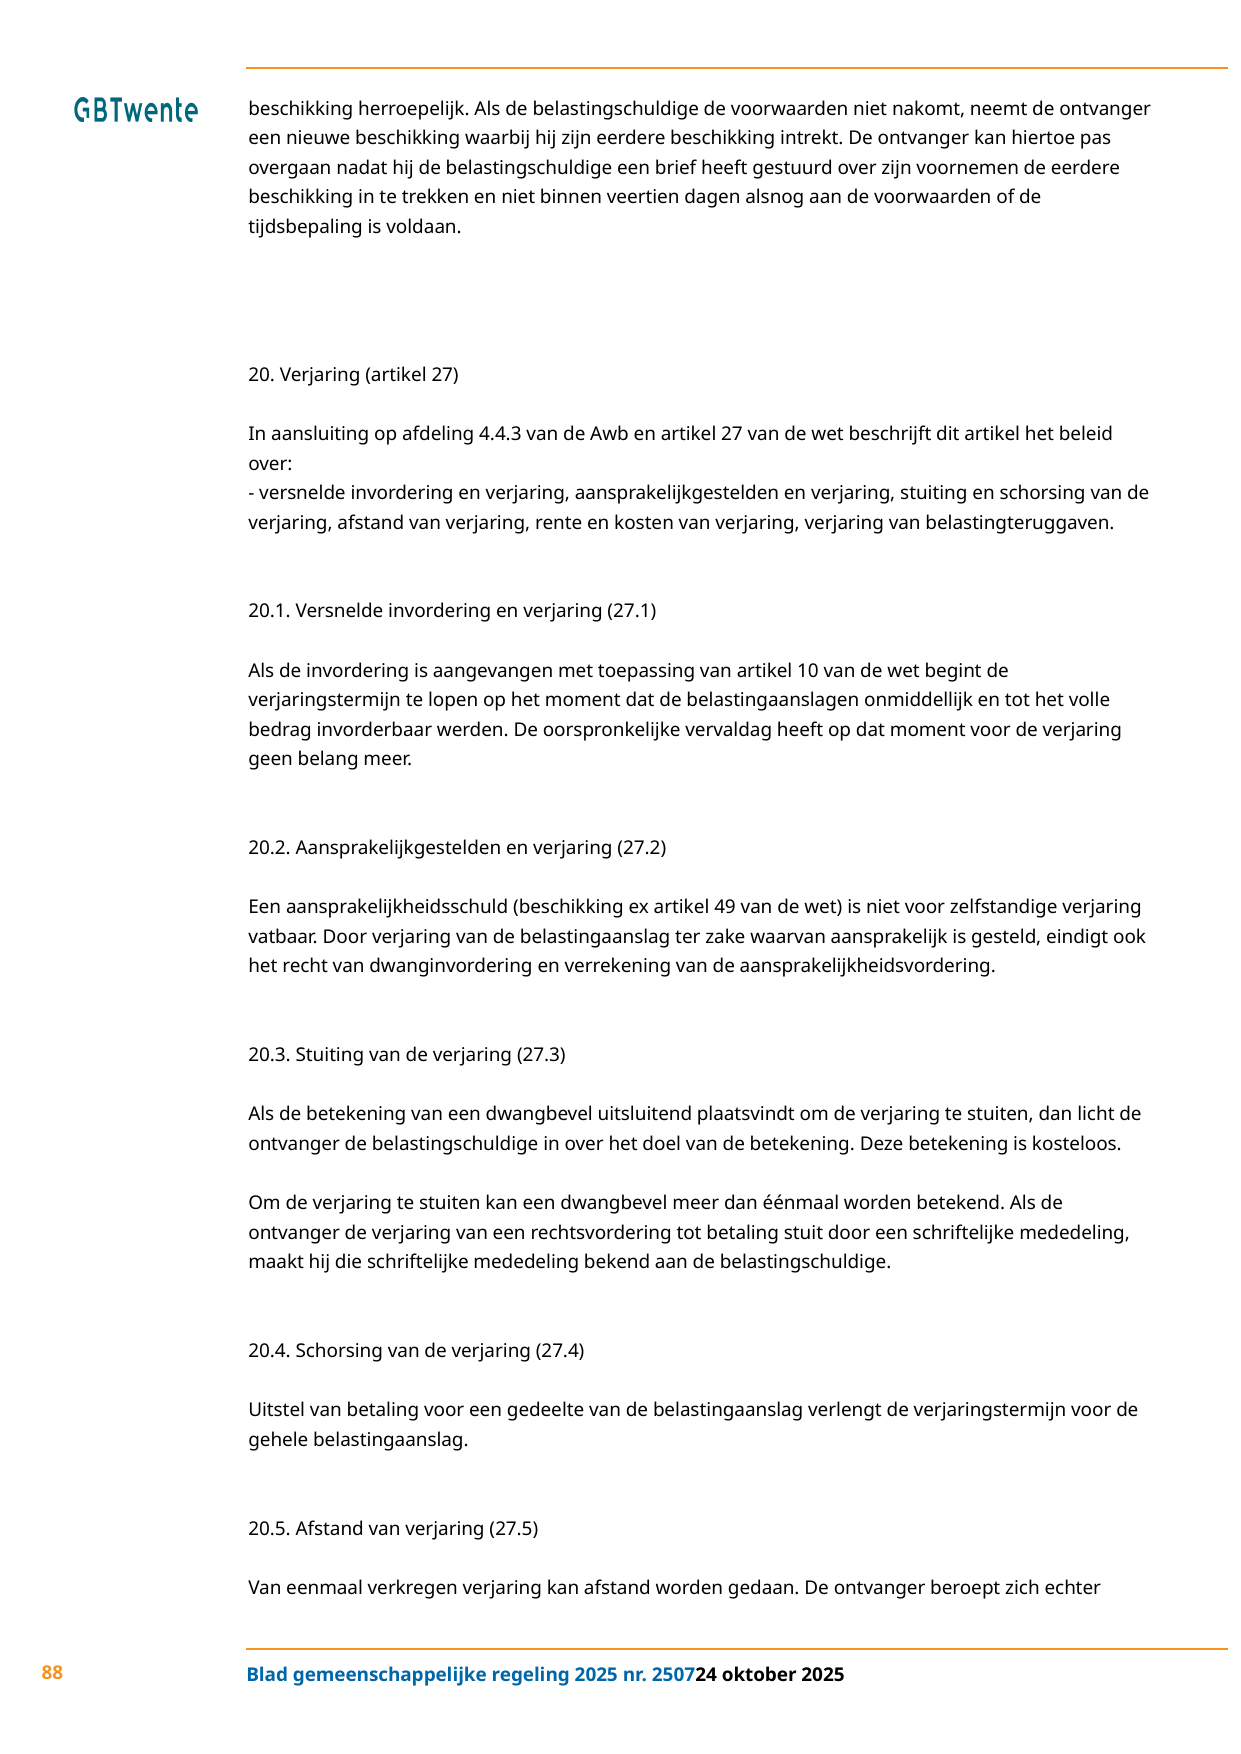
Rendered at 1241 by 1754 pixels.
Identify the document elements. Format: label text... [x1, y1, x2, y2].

text Om de verjaring te stuiten kan een dwangbevel meer dan éénmaal worden betekend. Als de ontvanger de verjaring van een rechtsvordering tot betaling stuit door een schriftelijke mededeling, maakt hij die schriftelijke mededeling bekend aan de belastingschuldige. [248, 1189, 1152, 1274]
text 20. Verjaring (artikel 27) [248, 361, 1152, 387]
text Een aansprakelijkheidsschuld (beschikking ex artikel 49 van de wet) is niet voor zelfstandige verjaring vatbaar. Door verjaring van de belastingaanslag ter zake waarvan aansprakelijk is gesteld, eindigt ook het recht van dwanginvordering en verrekening van de aansprakelijkheidsvordering. [248, 893, 1152, 978]
text 20.3. Stuiting van de verjaring (27.3) [248, 1041, 1152, 1067]
text - versnelde invordering en verjaring, aansprakelijkgestelden en verjaring, stuiting en schorsing van de verjaring, afstand van verjaring, rente en kosten van verjaring, verjaring van belastingteruggaven. [248, 479, 1152, 535]
text Uitstel van betaling voor een gedeelte van de belastingaanslag verlengt de verjaringstermijn voor de gehele belastingaanslag. [248, 1396, 1152, 1452]
picture [41, 47, 231, 172]
text 20.5. Afstand van verjaring (27.5) [248, 1515, 1152, 1541]
text Als de betekening van een dwangbevel uitsluitend plaatsvindt om de verjaring te stuiten, dan licht de ontvanger de belastingschuldige in over het doel van de betekening. Deze betekening is kosteloos. [248, 1101, 1152, 1156]
text 20.1. Versnelde invordering en verjaring (27.1) [248, 598, 1152, 623]
text Als de invordering is aangevangen met toepassing van artikel 10 van de wet begint de verjaringstermijn te lopen op het moment dat de belastingaanslagen onmiddellijk en tot het volle bedrag invorderbaar werden. De oorspronkelijke vervaldag heeft op dat moment voor de verjaring geen belang meer. [248, 657, 1152, 771]
text beschikking herroepelijk. Als de belastingschuldige de voorwaarden niet nakomt, neemt de ontvanger een nieuwe beschikking waarbij hij zijn eerdere beschikking intrekt. De ontvanger kan hiertoe pas overgaan nadat hij de belastingschuldige een brief heeft gestuurd over zijn voornemen de eerdere beschikking in te trekken en niet binnen veertien dagen alsnog aan de voorwaarden of de tijdsbepaling is voldaan. [248, 95, 1152, 239]
text Van eenmaal verkregen verjaring kan afstand worden gedaan. De ontvanger beroept zich echter [248, 1574, 1152, 1600]
text 20.4. Schorsing van de verjaring (27.4) [248, 1337, 1152, 1363]
text 20.2. Aansprakelijkgestelden en verjaring (27.2) [248, 834, 1152, 860]
text In aansluiting op afdeling 4.4.3 van de Awb en artikel 27 van de wet beschrijft dit artikel het beleid over: [248, 420, 1152, 476]
